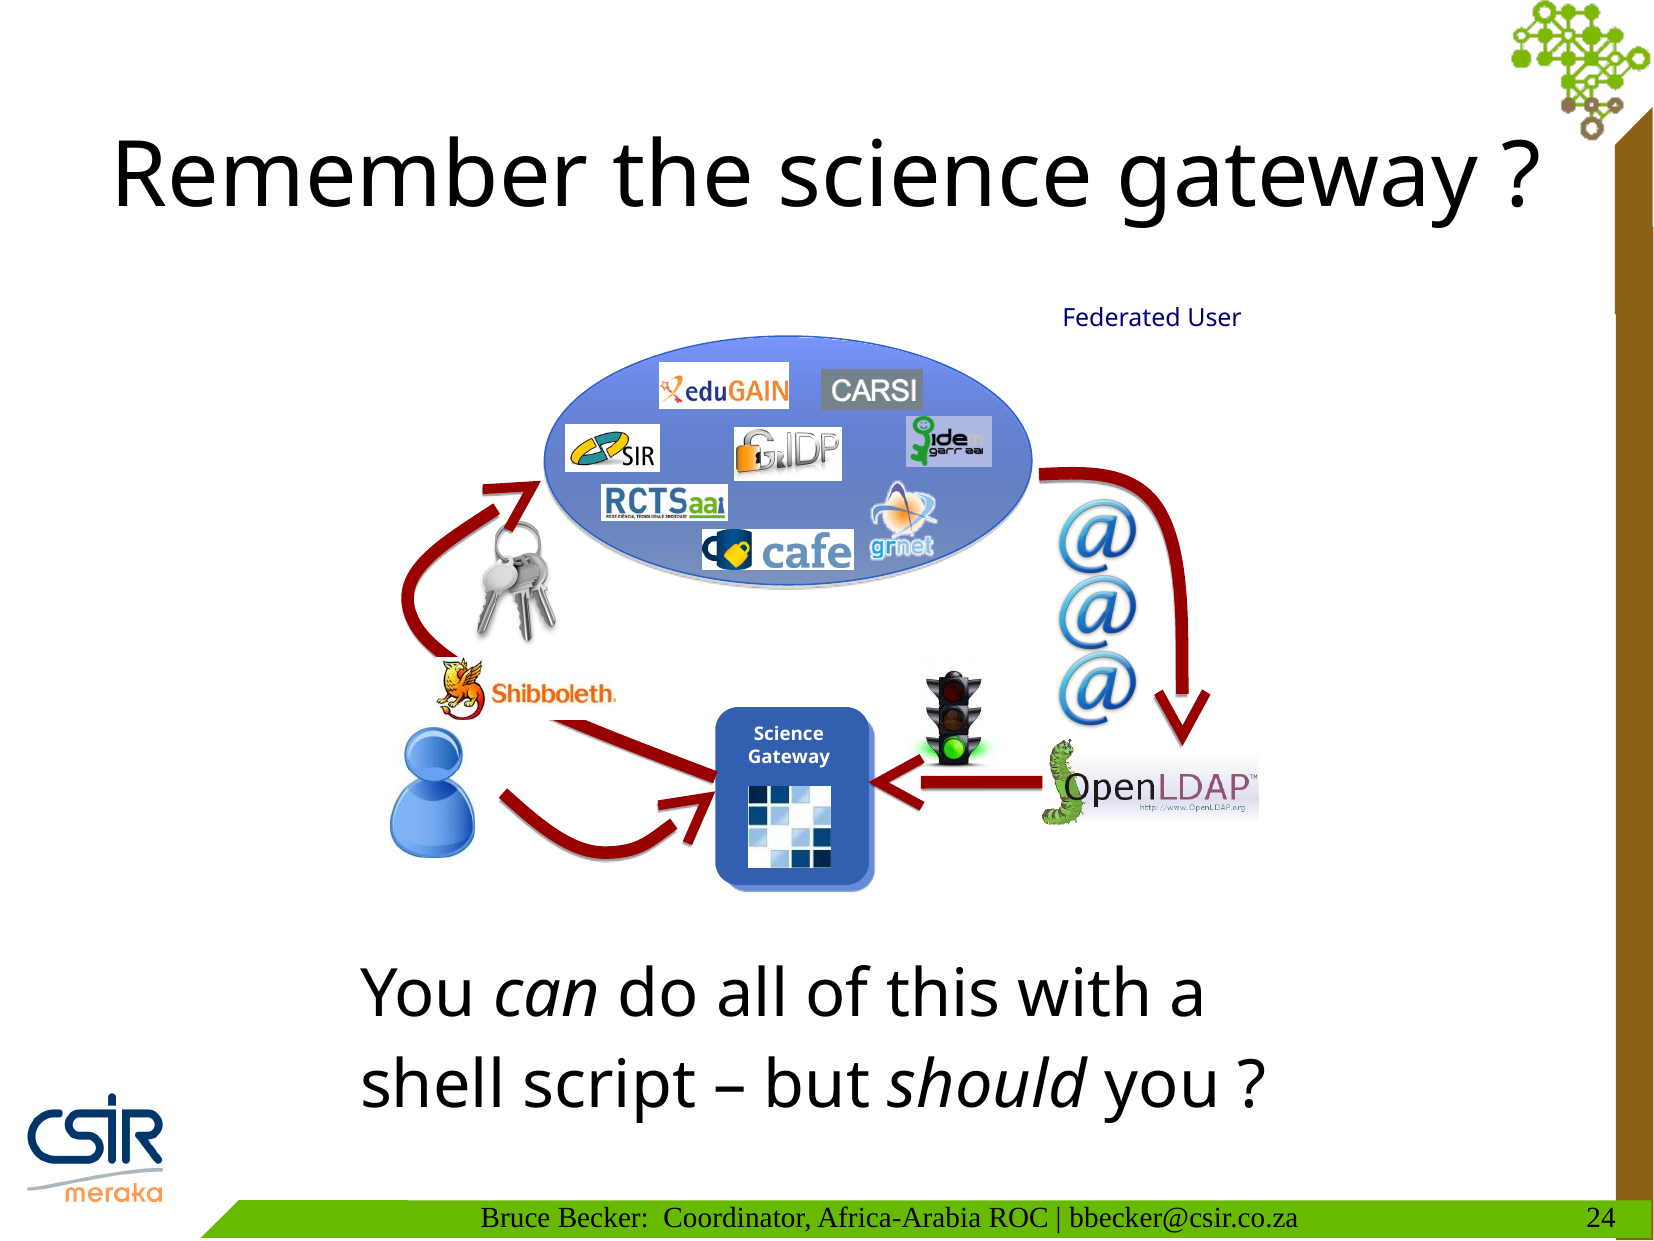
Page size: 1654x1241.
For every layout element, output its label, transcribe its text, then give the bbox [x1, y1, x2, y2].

picture [905, 415, 993, 467]
picture [1503, 0, 1654, 144]
picture [1051, 490, 1144, 734]
picture [12, 1074, 178, 1225]
picture [702, 529, 854, 570]
picture [565, 424, 660, 473]
picture [905, 657, 1002, 780]
text_box Science Gateway [715, 707, 869, 886]
picture [1042, 739, 1259, 825]
picture [821, 369, 923, 410]
picture [453, 520, 581, 648]
picture [748, 786, 831, 868]
title Remember the science gateway ? [82, 67, 1571, 275]
picture [659, 362, 789, 409]
picture [453, 520, 466, 529]
picture [734, 427, 842, 481]
picture [436, 657, 616, 720]
picture [601, 484, 728, 521]
list You can do all of this with a shell script – but should you ? [360, 945, 1271, 1175]
title Federated User [902, 294, 1257, 372]
picture [865, 480, 939, 562]
picture [390, 727, 475, 858]
text_box [544, 336, 1032, 585]
